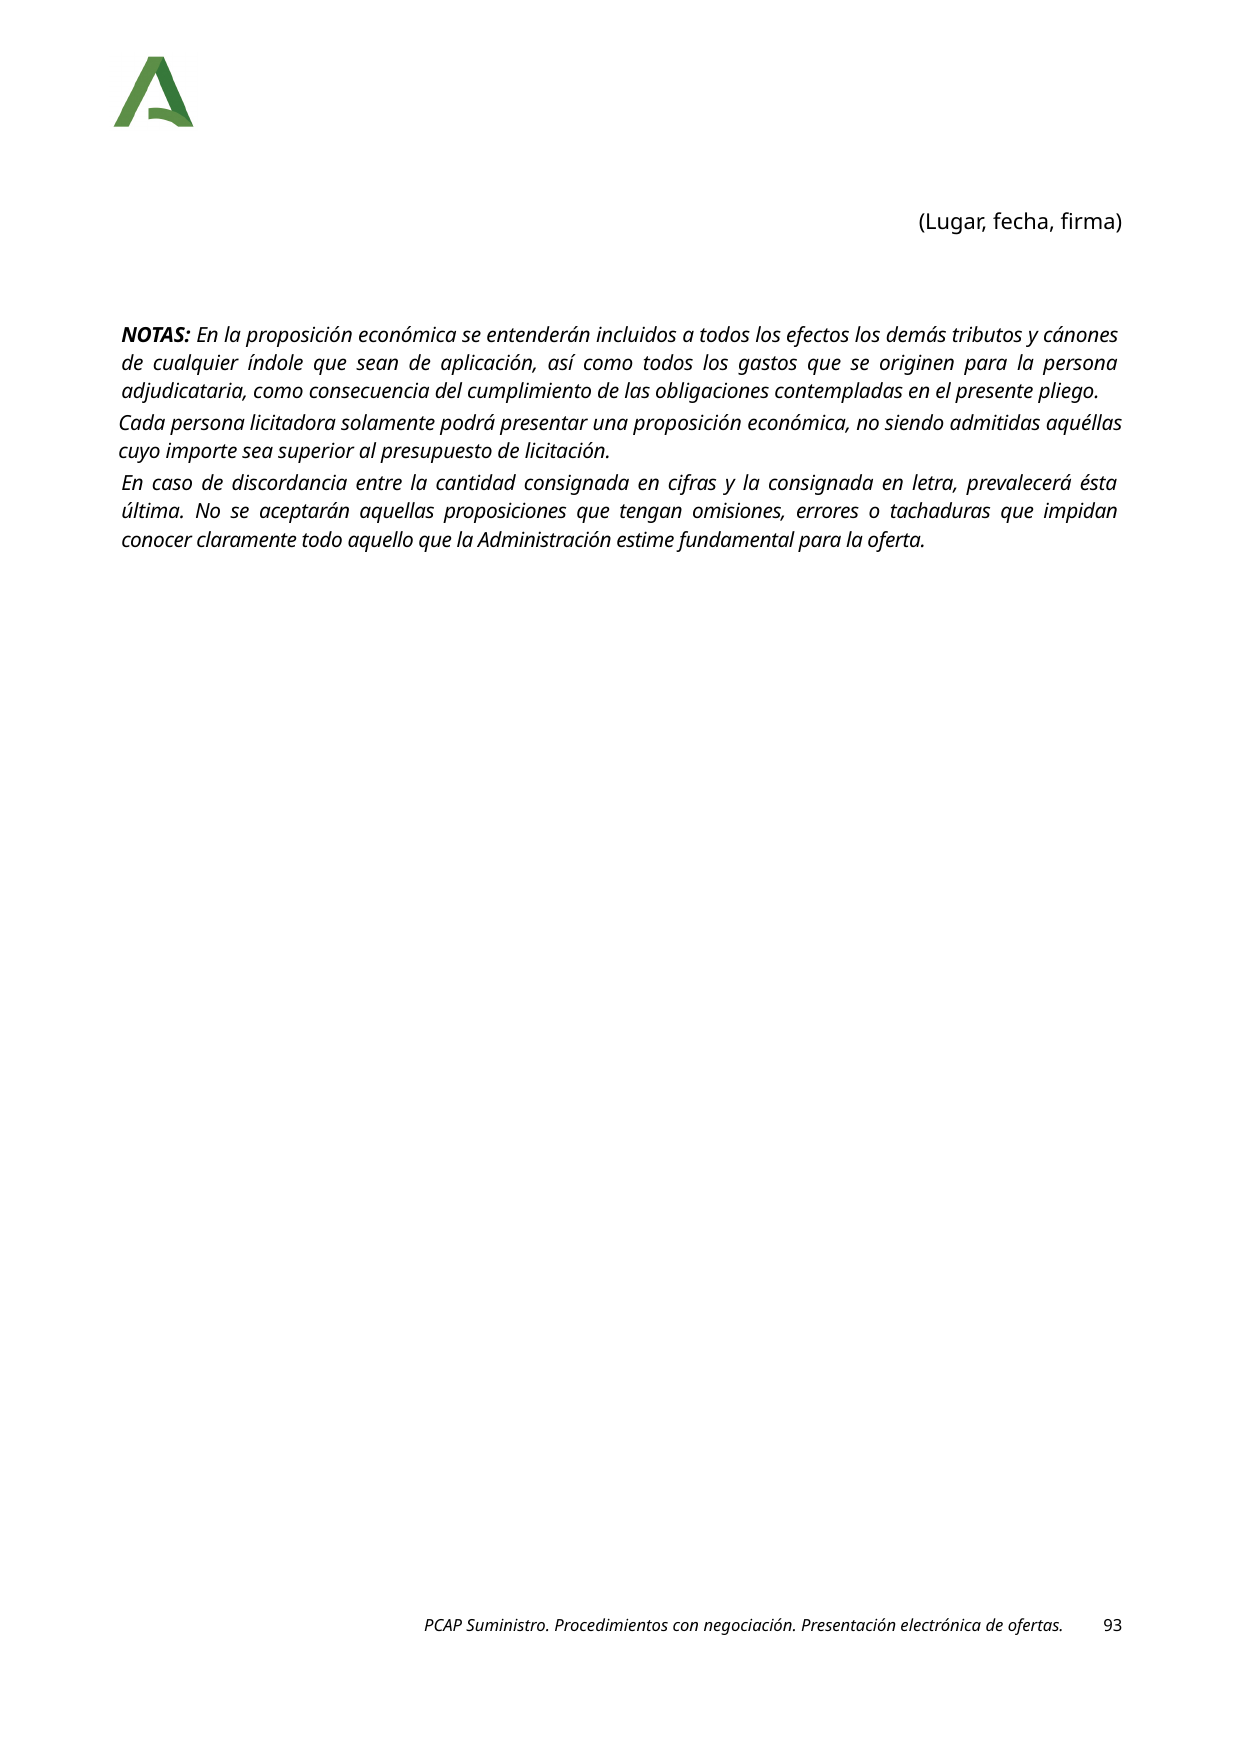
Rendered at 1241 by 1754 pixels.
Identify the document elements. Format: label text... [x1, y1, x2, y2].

text En caso de discordancia entre la cantidad consignada en cifras y la consignada en letra, prevalecerá ésta última. No se aceptarán aquellas proposiciones que tengan omisiones, errores o tachaduras que impidan conocer claramente todo aquello que la Administración estime fundamental para la oferta. [118, 465, 1122, 553]
text (Lugar, fecha, firma) [118, 206, 1122, 236]
picture [109, 52, 198, 131]
text NOTAS: En la proposición económica se entenderán incluidos a todos los efectos los demás tributos y cánones de cualquier índole que sean de aplicación, así como todos los gastos que se originen para la persona adjudicataria, como consecuencia del cumplimiento de las obligaciones contempladas en el presente pliego. [118, 317, 1122, 408]
text Cada persona licitadora solamente podrá presentar una proposición económica, no siendo admitidas aquéllas cuyo importe sea superior al presupuesto de licitación. [118, 408, 1122, 465]
